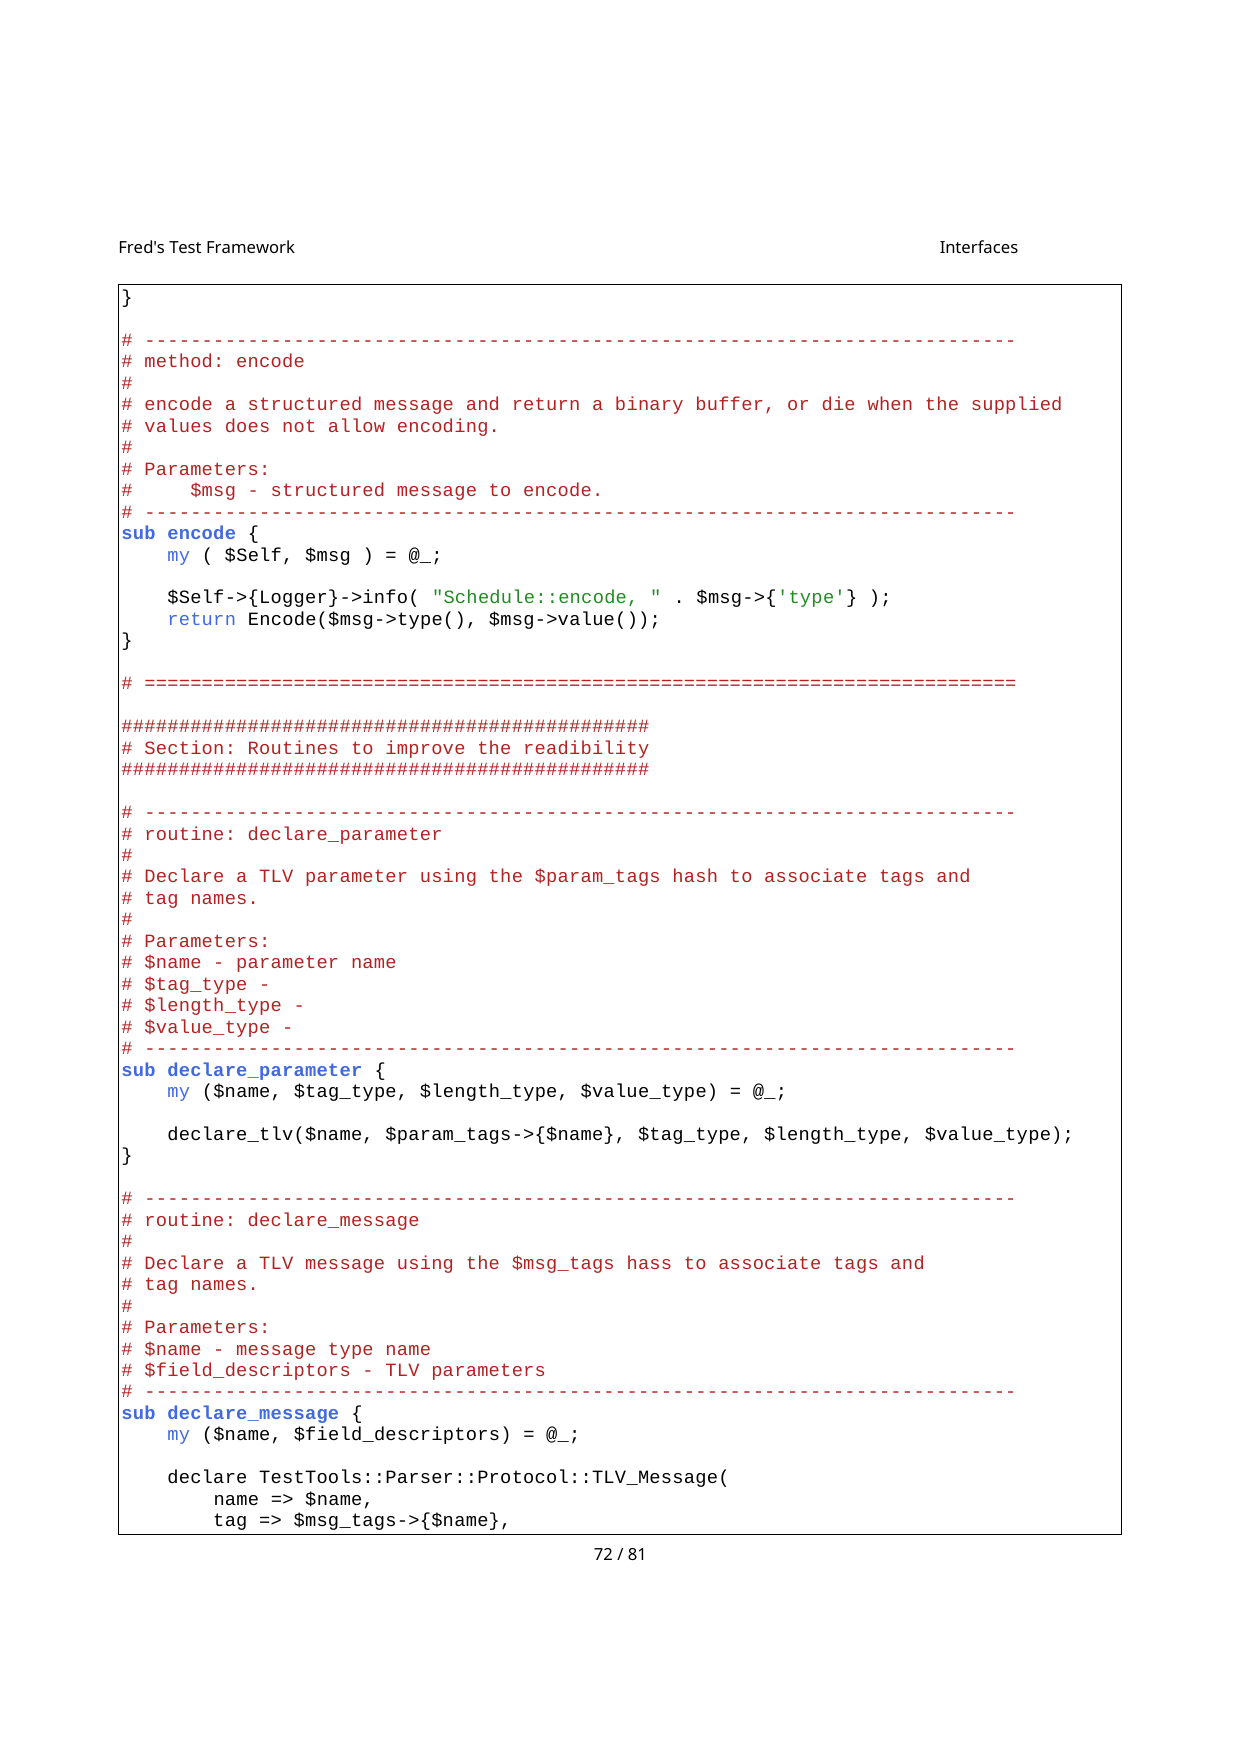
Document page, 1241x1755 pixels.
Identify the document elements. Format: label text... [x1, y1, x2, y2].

text tag => $msg_tags->{$name}, [119, 1507, 1121, 1534]
text # [119, 1228, 1121, 1250]
text $Self->{Logger}->info( "Schedule::encode, " . $msg->{'type'} ); [119, 585, 1121, 606]
text # $field_descriptors - TLV parameters [119, 1357, 1121, 1379]
text my ($name, $tag_type, $length_type, $value_type) = @_; [119, 1078, 1121, 1103]
text # values does not allow encoding. [119, 413, 1121, 434]
text # ============================================================================ [119, 671, 1121, 695]
text # method: encode [119, 349, 1121, 370]
text # routine: declare_message [119, 1207, 1121, 1228]
text } [119, 1143, 1121, 1167]
text # Declare a TLV parameter using the $param_tags hash to associate tags and [119, 864, 1121, 885]
text # $tag_type - [119, 971, 1121, 992]
text declare_tlv($name, $param_tags->{$name}, $tag_type, $length_type, $value_type); [119, 1121, 1121, 1143]
text return Encode($msg->type(), $msg->value()); [119, 606, 1121, 628]
text sub declare_parameter { [119, 1057, 1121, 1078]
text # ---------------------------------------------------------------------------- [119, 499, 1121, 520]
text } [119, 285, 1121, 309]
text sub encode { [119, 520, 1121, 542]
text # [119, 1293, 1121, 1314]
text # encode a structured message and return a binary buffer, or die when the supplied [119, 392, 1121, 413]
text # [119, 907, 1121, 928]
text # [119, 434, 1121, 456]
text # $length_type - [119, 992, 1121, 1014]
text # Section: Routines to improve the readibility [119, 735, 1121, 756]
text declare TestTools::Parser::Protocol::TLV_Message( [119, 1464, 1121, 1486]
text my ($name, $field_descriptors) = @_; [119, 1422, 1121, 1446]
text # $msg - structured message to encode. [119, 477, 1121, 499]
text ############################################## [119, 756, 1121, 781]
text # [119, 370, 1121, 392]
text # ---------------------------------------------------------------------------- [119, 327, 1121, 349]
text ############################################## [119, 713, 1121, 735]
text # Parameters: [119, 1314, 1121, 1336]
text # tag names. [119, 885, 1121, 907]
text # Parameters: [119, 456, 1121, 477]
text my ( $Self, $msg ) = @_; [119, 542, 1121, 566]
text # $value_type - [119, 1014, 1121, 1035]
text # ---------------------------------------------------------------------------- [119, 1035, 1121, 1057]
text sub declare_message { [119, 1400, 1121, 1422]
text # ---------------------------------------------------------------------------- [119, 799, 1121, 821]
text # $name - parameter name [119, 949, 1121, 971]
text # [119, 842, 1121, 864]
text # tag names. [119, 1271, 1121, 1293]
text name => $name, [119, 1486, 1121, 1507]
text # Declare a TLV message using the $msg_tags hass to associate tags and [119, 1250, 1121, 1271]
text # ---------------------------------------------------------------------------- [119, 1186, 1121, 1207]
text # routine: declare_parameter [119, 821, 1121, 842]
text # $name - message type name [119, 1336, 1121, 1357]
text } [119, 628, 1121, 652]
text # Parameters: [119, 928, 1121, 949]
text # ---------------------------------------------------------------------------- [119, 1379, 1121, 1400]
